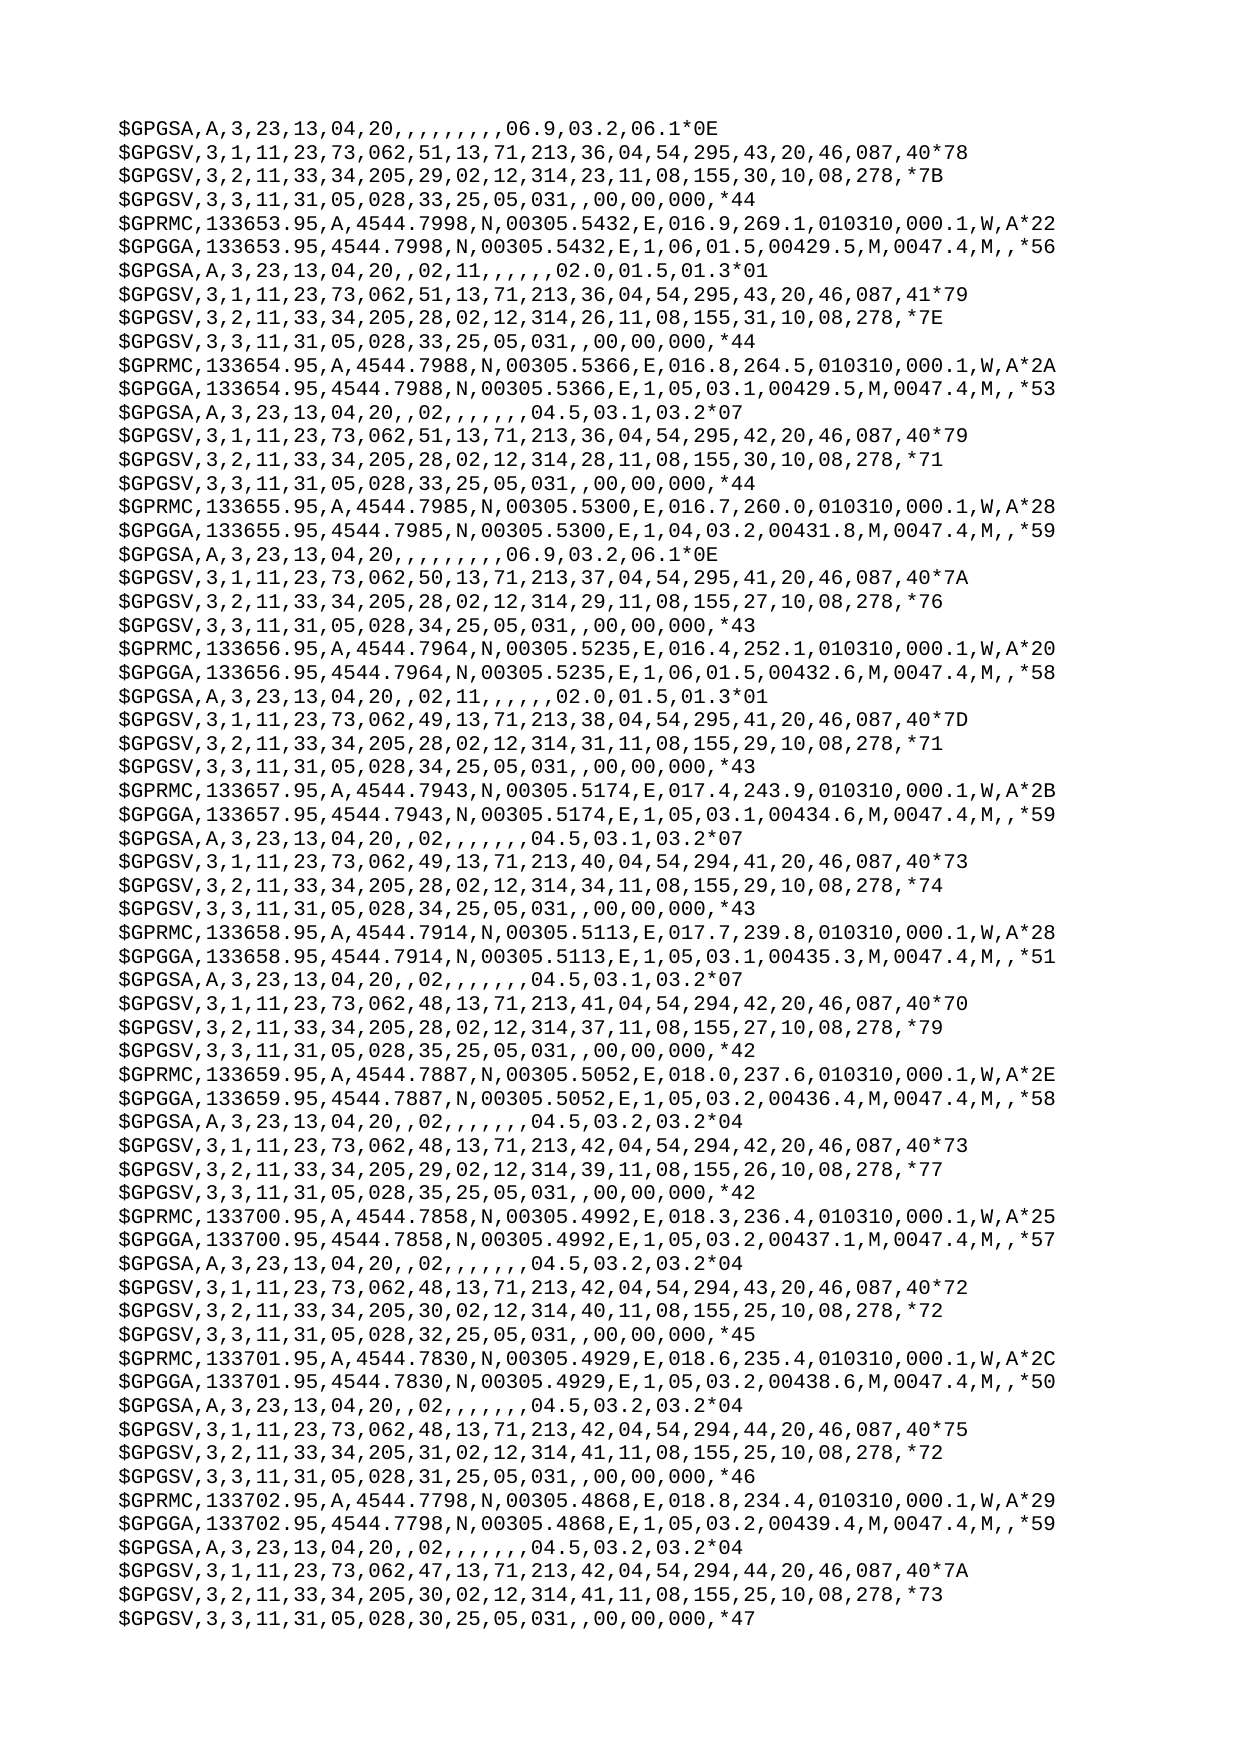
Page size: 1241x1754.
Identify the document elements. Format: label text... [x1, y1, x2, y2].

text $GPRMC,133655.95,A,4544.7985,N,00305.5300,E,016.7,260.0,010310,000.1,W,A*28 [118, 496, 1122, 520]
text $GPGSV,3,3,11,31,05,028,32,25,05,031,,00,00,000,*45 [118, 1324, 1122, 1348]
text $GPGSV,3,3,11,31,05,028,34,25,05,031,,00,00,000,*43 [118, 757, 1122, 780]
text $GPGGA,133700.95,4544.7858,N,00305.4992,E,1,05,03.2,00437.1,M,0047.4,M,,*57 [118, 1229, 1122, 1253]
text $GPGSA,A,3,23,13,04,20,,,,,,,,,06.9,03.2,06.1*0E [118, 118, 1122, 142]
text $GPGSV,3,2,11,33,34,205,28,02,12,314,29,11,08,155,27,10,08,278,*76 [118, 591, 1122, 615]
text $GPGGA,133701.95,4544.7830,N,00305.4929,E,1,05,03.2,00438.6,M,0047.4,M,,*50 [118, 1371, 1122, 1395]
text $GPGSV,3,1,11,23,73,062,51,13,71,213,36,04,54,295,43,20,46,087,40*78 [118, 142, 1122, 165]
text $GPGSV,3,1,11,23,73,062,48,13,71,213,42,04,54,294,44,20,46,087,40*75 [118, 1419, 1122, 1442]
text $GPGGA,133658.95,4544.7914,N,00305.5113,E,1,05,03.1,00435.3,M,0047.4,M,,*51 [118, 946, 1122, 969]
text $GPGSV,3,1,11,23,73,062,49,13,71,213,38,04,54,295,41,20,46,087,40*7D [118, 709, 1122, 733]
text $GPRMC,133653.95,A,4544.7998,N,00305.5432,E,016.9,269.1,010310,000.1,W,A*22 [118, 213, 1122, 236]
text $GPGSV,3,2,11,33,34,205,28,02,12,314,34,11,08,155,29,10,08,278,*74 [118, 875, 1122, 898]
text $GPRMC,133700.95,A,4544.7858,N,00305.4992,E,018.3,236.4,010310,000.1,W,A*25 [118, 1206, 1122, 1229]
text $GPGSV,3,3,11,31,05,028,34,25,05,031,,00,00,000,*43 [118, 898, 1122, 922]
text $GPGSV,3,3,11,31,05,028,33,25,05,031,,00,00,000,*44 [118, 189, 1122, 213]
text $GPRMC,133657.95,A,4544.7943,N,00305.5174,E,017.4,243.9,010310,000.1,W,A*2B [118, 780, 1122, 804]
text $GPGSV,3,3,11,31,05,028,30,25,05,031,,00,00,000,*47 [118, 1608, 1122, 1631]
text $GPRMC,133702.95,A,4544.7798,N,00305.4868,E,018.8,234.4,010310,000.1,W,A*29 [118, 1489, 1122, 1513]
text $GPGSV,3,1,11,23,73,062,51,13,71,213,36,04,54,295,42,20,46,087,40*79 [118, 426, 1122, 449]
text $GPGSV,3,2,11,33,34,205,28,02,12,314,28,11,08,155,30,10,08,278,*71 [118, 449, 1122, 473]
text $GPGSV,3,1,11,23,73,062,47,13,71,213,42,04,54,294,44,20,46,087,40*7A [118, 1561, 1122, 1584]
text $GPGSA,A,3,23,13,04,20,,02,,,,,,,04.5,03.2,03.2*04 [118, 1537, 1122, 1561]
text $GPGSV,3,1,11,23,73,062,48,13,71,213,42,04,54,294,43,20,46,087,40*72 [118, 1277, 1122, 1300]
text $GPRMC,133659.95,A,4544.7887,N,00305.5052,E,018.0,237.6,010310,000.1,W,A*2E [118, 1064, 1122, 1088]
text $GPGSA,A,3,23,13,04,20,,02,,,,,,,04.5,03.2,03.2*04 [118, 1395, 1122, 1419]
text $GPGGA,133702.95,4544.7798,N,00305.4868,E,1,05,03.2,00439.4,M,0047.4,M,,*59 [118, 1513, 1122, 1537]
text $GPGGA,133653.95,4544.7998,N,00305.5432,E,1,06,01.5,00429.5,M,0047.4,M,,*56 [118, 236, 1122, 260]
text $GPGSV,3,3,11,31,05,028,33,25,05,031,,00,00,000,*44 [118, 473, 1122, 496]
text $GPGSV,3,2,11,33,34,205,31,02,12,314,41,11,08,155,25,10,08,278,*72 [118, 1442, 1122, 1466]
text $GPGGA,133656.95,4544.7964,N,00305.5235,E,1,06,01.5,00432.6,M,0047.4,M,,*58 [118, 662, 1122, 686]
text $GPGSV,3,3,11,31,05,028,33,25,05,031,,00,00,000,*44 [118, 331, 1122, 354]
text $GPGGA,133657.95,4544.7943,N,00305.5174,E,1,05,03.1,00434.6,M,0047.4,M,,*59 [118, 804, 1122, 827]
text $GPRMC,133701.95,A,4544.7830,N,00305.4929,E,018.6,235.4,010310,000.1,W,A*2C [118, 1348, 1122, 1371]
text $GPGSV,3,1,11,23,73,062,48,13,71,213,42,04,54,294,42,20,46,087,40*73 [118, 1135, 1122, 1158]
text $GPGSA,A,3,23,13,04,20,,02,,,,,,,04.5,03.2,03.2*04 [118, 1253, 1122, 1277]
text $GPGSV,3,2,11,33,34,205,29,02,12,314,23,11,08,155,30,10,08,278,*7B [118, 165, 1122, 189]
text $GPGSV,3,2,11,33,34,205,28,02,12,314,37,11,08,155,27,10,08,278,*79 [118, 1017, 1122, 1040]
text $GPGSV,3,3,11,31,05,028,34,25,05,031,,00,00,000,*43 [118, 615, 1122, 638]
text $GPGGA,133654.95,4544.7988,N,00305.5366,E,1,05,03.1,00429.5,M,0047.4,M,,*53 [118, 378, 1122, 402]
text $GPGSV,3,3,11,31,05,028,35,25,05,031,,00,00,000,*42 [118, 1182, 1122, 1206]
text $GPRMC,133658.95,A,4544.7914,N,00305.5113,E,017.7,239.8,010310,000.1,W,A*28 [118, 922, 1122, 946]
text $GPGSA,A,3,23,13,04,20,,02,11,,,,,,02.0,01.5,01.3*01 [118, 686, 1122, 709]
text $GPGSA,A,3,23,13,04,20,,02,,,,,,,04.5,03.2,03.2*04 [118, 1111, 1122, 1135]
text $GPGSV,3,3,11,31,05,028,31,25,05,031,,00,00,000,*46 [118, 1466, 1122, 1489]
text $GPGGA,133655.95,4544.7985,N,00305.5300,E,1,04,03.2,00431.8,M,0047.4,M,,*59 [118, 520, 1122, 544]
text $GPGSV,3,2,11,33,34,205,30,02,12,314,40,11,08,155,25,10,08,278,*72 [118, 1300, 1122, 1324]
text $GPGSV,3,2,11,33,34,205,30,02,12,314,41,11,08,155,25,10,08,278,*73 [118, 1584, 1122, 1608]
text $GPGSV,3,3,11,31,05,028,35,25,05,031,,00,00,000,*42 [118, 1040, 1122, 1064]
text $GPGSV,3,1,11,23,73,062,50,13,71,213,37,04,54,295,41,20,46,087,40*7A [118, 567, 1122, 591]
text $GPGSV,3,2,11,33,34,205,28,02,12,314,31,11,08,155,29,10,08,278,*71 [118, 733, 1122, 757]
text $GPGSV,3,1,11,23,73,062,49,13,71,213,40,04,54,294,41,20,46,087,40*73 [118, 851, 1122, 875]
text $GPRMC,133654.95,A,4544.7988,N,00305.5366,E,016.8,264.5,010310,000.1,W,A*2A [118, 354, 1122, 378]
text $GPRMC,133656.95,A,4544.7964,N,00305.5235,E,016.4,252.1,010310,000.1,W,A*20 [118, 638, 1122, 662]
text $GPGSV,3,1,11,23,73,062,51,13,71,213,36,04,54,295,43,20,46,087,41*79 [118, 284, 1122, 307]
text $GPGSA,A,3,23,13,04,20,,02,11,,,,,,02.0,01.5,01.3*01 [118, 260, 1122, 284]
text $GPGSV,3,2,11,33,34,205,29,02,12,314,39,11,08,155,26,10,08,278,*77 [118, 1158, 1122, 1182]
text $GPGSV,3,2,11,33,34,205,28,02,12,314,26,11,08,155,31,10,08,278,*7E [118, 307, 1122, 331]
text $GPGSA,A,3,23,13,04,20,,02,,,,,,,04.5,03.1,03.2*07 [118, 969, 1122, 993]
text $GPGSA,A,3,23,13,04,20,,,,,,,,,06.9,03.2,06.1*0E [118, 544, 1122, 567]
text $GPGSA,A,3,23,13,04,20,,02,,,,,,,04.5,03.1,03.2*07 [118, 402, 1122, 426]
text $GPGSA,A,3,23,13,04,20,,02,,,,,,,04.5,03.1,03.2*07 [118, 827, 1122, 851]
text $GPGGA,133659.95,4544.7887,N,00305.5052,E,1,05,03.2,00436.4,M,0047.4,M,,*58 [118, 1088, 1122, 1111]
text $GPGSV,3,1,11,23,73,062,48,13,71,213,41,04,54,294,42,20,46,087,40*70 [118, 993, 1122, 1017]
